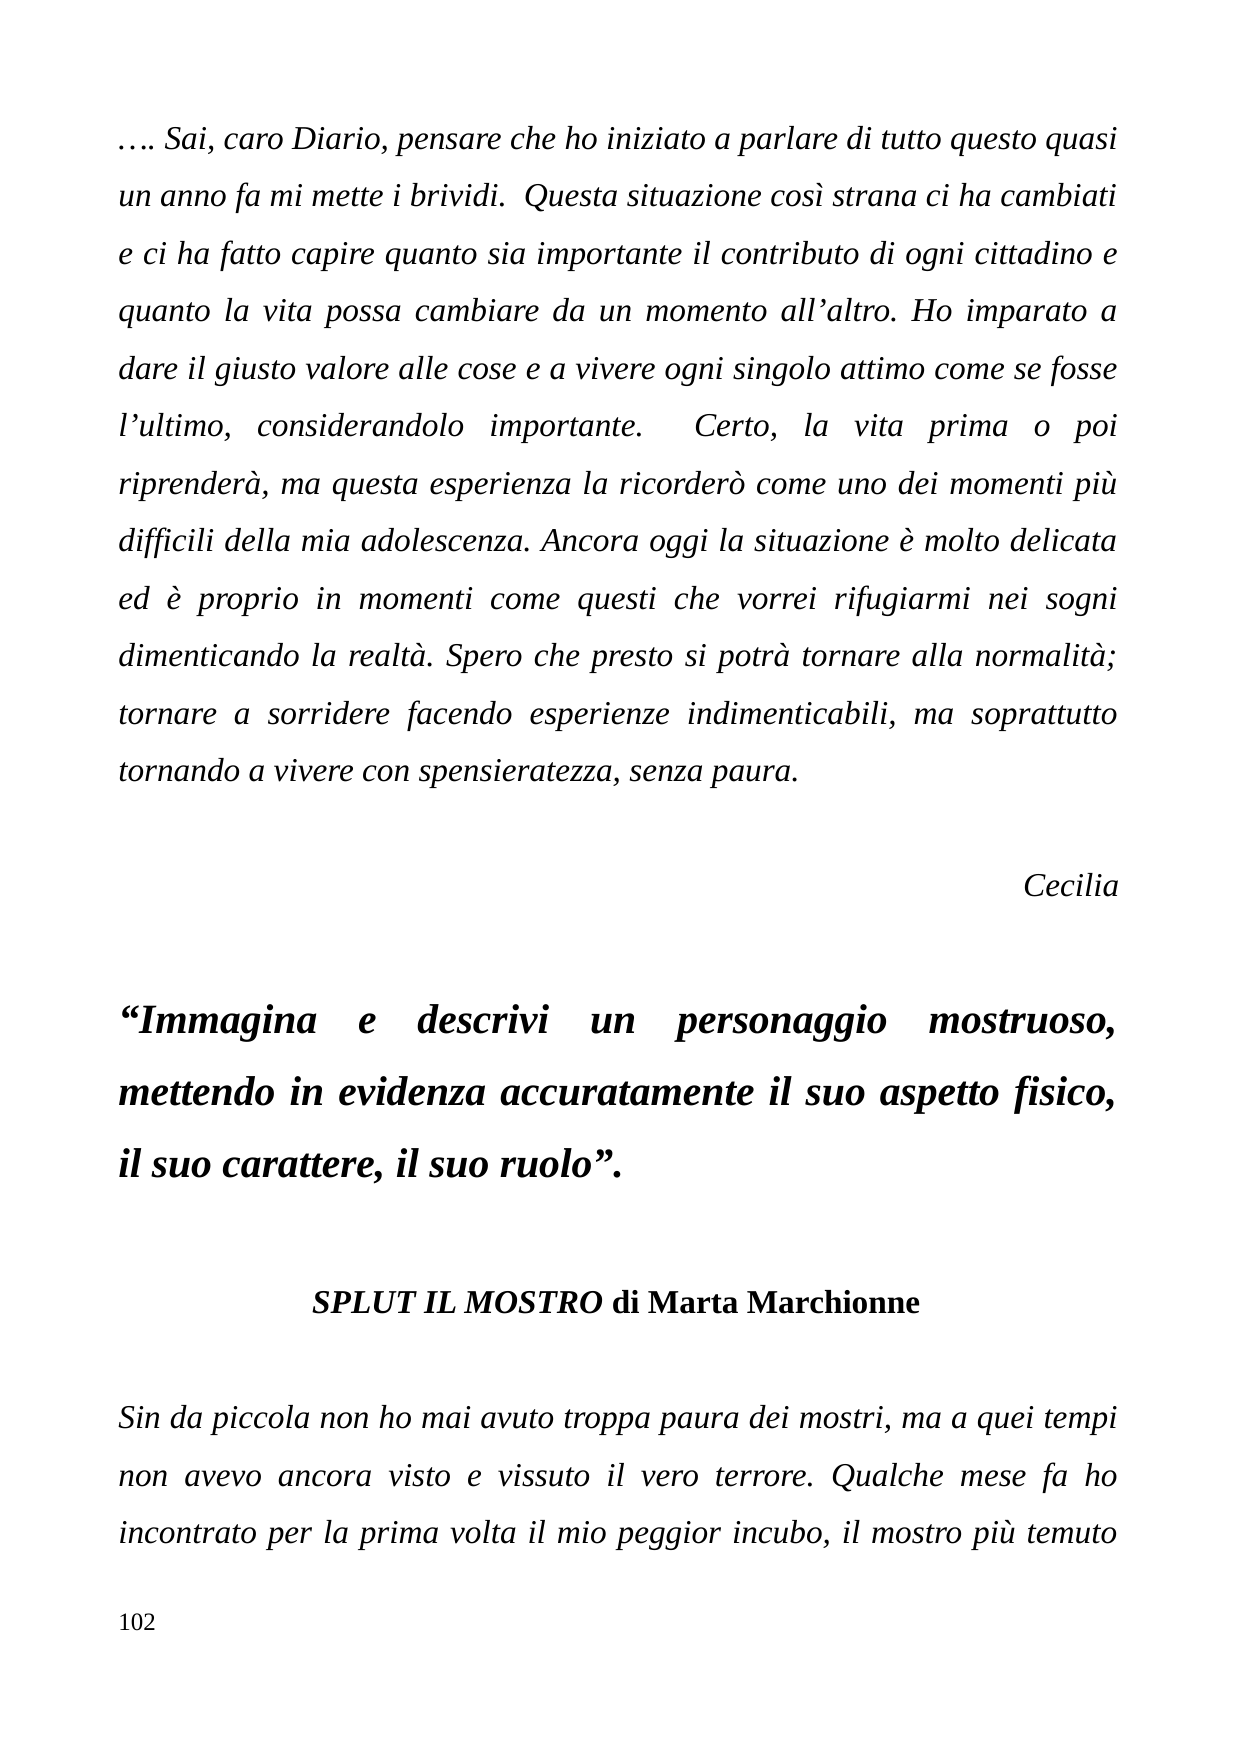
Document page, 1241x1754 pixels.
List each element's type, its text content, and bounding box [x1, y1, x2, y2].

text SPLUT IL MOSTRO di Marta Marchionne [118, 1282, 1122, 1321]
text …. Sai, caro Diario, pensare che ho iniziato a parlare di tutto questo quasi un anno fa mi mette i brividi. Questa situazione così strana ci ha cambiati e ci ha fatto capire quanto sia importante il contributo di ogni cittadino e quanto la vita possa cambiare da un momento all’altro. Ho imparato a dare il giusto valore alle cose e a vivere ogni singolo attimo come se fosse l’ultimo, considerandolo importante. Certo, la vita prima o poi riprenderà, ma questa esperienza la ricorderò come uno dei momenti più difficili della mia adolescenza. Ancora oggi la situazione è molto delicata ed è proprio in momenti come questi che vorrei rifugiarmi nei sogni dimenticando la realtà. Spero che presto si potrà tornare alla normalità; tornare a sorridere facendo esperienze indimenticabili, ma soprattutto tornando a vivere con spensieratezza, senza paura. [118, 118, 1122, 789]
text Sin da piccola non ho mai avuto troppa paura dei mostri, ma a quei tempi non avevo ancora visto e vissuto il vero terrore. Qualche mese fa ho incontrato per la prima volta il mio peggior incubo, il mostro più temuto [118, 1397, 1122, 1551]
text “Immagina e descrivi un personaggio mostruoso, mettendo in evidenza accuratamente il suo aspetto fisico, il suo carattere, il suo ruolo”. [118, 995, 1122, 1187]
text Cecilia [118, 866, 1122, 904]
